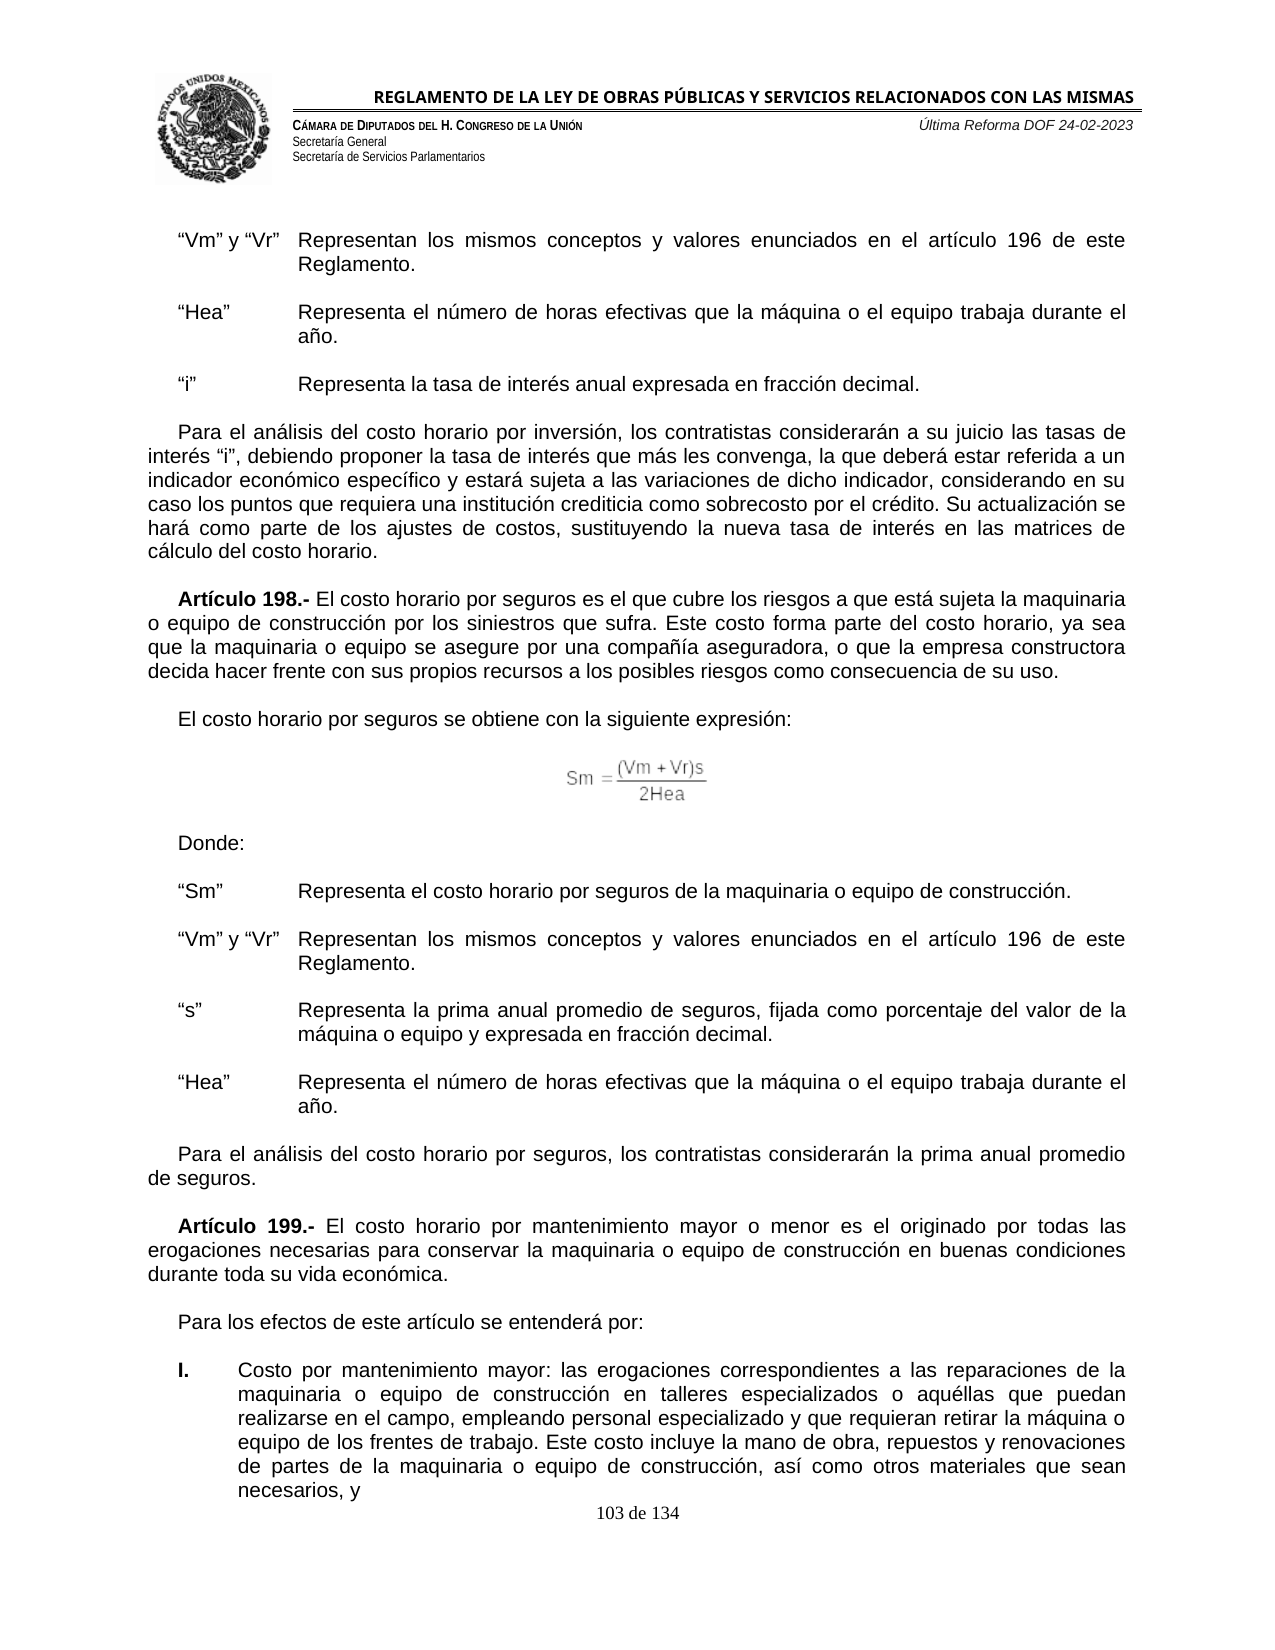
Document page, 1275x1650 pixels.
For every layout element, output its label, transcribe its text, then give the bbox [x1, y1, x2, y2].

text “Vm” y “Vr” Representan los mismos conceptos y valores enunciados en el artículo 196 de este Reglamento. [178, 926, 1127, 974]
text Para los efectos de este artículo se entenderá por: [148, 1310, 1127, 1334]
text “Hea” Representa el número de horas efectivas que la máquina o el equipo trabaja durante el año. [178, 300, 1127, 348]
text “Hea” Representa el número de horas efectivas que la máquina o el equipo trabaja durante el año. [178, 1070, 1127, 1118]
text Para el análisis del costo horario por seguros, los contratistas considerarán la prima anual promedio de seguros. [148, 1142, 1127, 1190]
text Artículo 198.- El costo horario por seguros es el que cubre los riesgos a que está sujeta la maquinaria o equipo de construcción por los siniestros que sufra. Este costo forma parte del costo horario, ya sea que la maquinaria o equipo se asegure por una compañía aseguradora, o que la empresa constructora decida hacer frente con sus propios recursos a los posibles riesgos como consecuencia de su uso. [148, 587, 1127, 683]
text “s” Representa la prima anual promedio de seguros, fijada como porcentaje del valor de la máquina o equipo y expresada en fracción decimal. [178, 998, 1127, 1046]
text I. Costo por mantenimiento mayor: las erogaciones correspondientes a las reparaciones de la maquinaria o equipo de construcción en talleres especializados o aquéllas que puedan realizarse en el campo, empleando personal especializado y que requieran retirar la máquina o equipo de los frentes de trabajo. Este costo incluye la mano de obra, repuestos y renovaciones de partes de la maquinaria o equipo de construcción, así como otros materiales que sean necesarios, y [178, 1358, 1127, 1501]
text “Vm” y “Vr” Representan los mismos conceptos y valores enunciados en el artículo 196 de este Reglamento. [178, 228, 1127, 276]
text “Sm” Representa el costo horario por seguros de la maquinaria o equipo de construcción. [178, 878, 1127, 902]
text Para el análisis del costo horario por inversión, los contratistas considerarán a su juicio las tasas de interés “i”, debiendo proponer la tasa de interés que más les convenga, la que deberá estar referida a un indicador económico específico y estará sujeta a las variaciones de dicho indicador, considerando en su caso los puntos que requiera una institución crediticia como sobrecosto por el crédito. Su actualización se hará como parte de los ajustes de costos, sustituyendo la nueva tasa de interés en las matrices de cálculo del costo horario. [148, 419, 1127, 563]
text “i” Representa la tasa de interés anual expresada en fracción decimal. [178, 372, 1127, 396]
text El costo horario por seguros se obtiene con la siguiente expresión: [148, 707, 1127, 731]
text Artículo 199.- El costo horario por mantenimiento mayor o menor es el originado por todas las erogaciones necesarias para conservar la maquinaria o equipo de construcción en buenas condiciones durante toda su vida económica. [148, 1214, 1127, 1286]
text Donde: [148, 831, 1127, 854]
